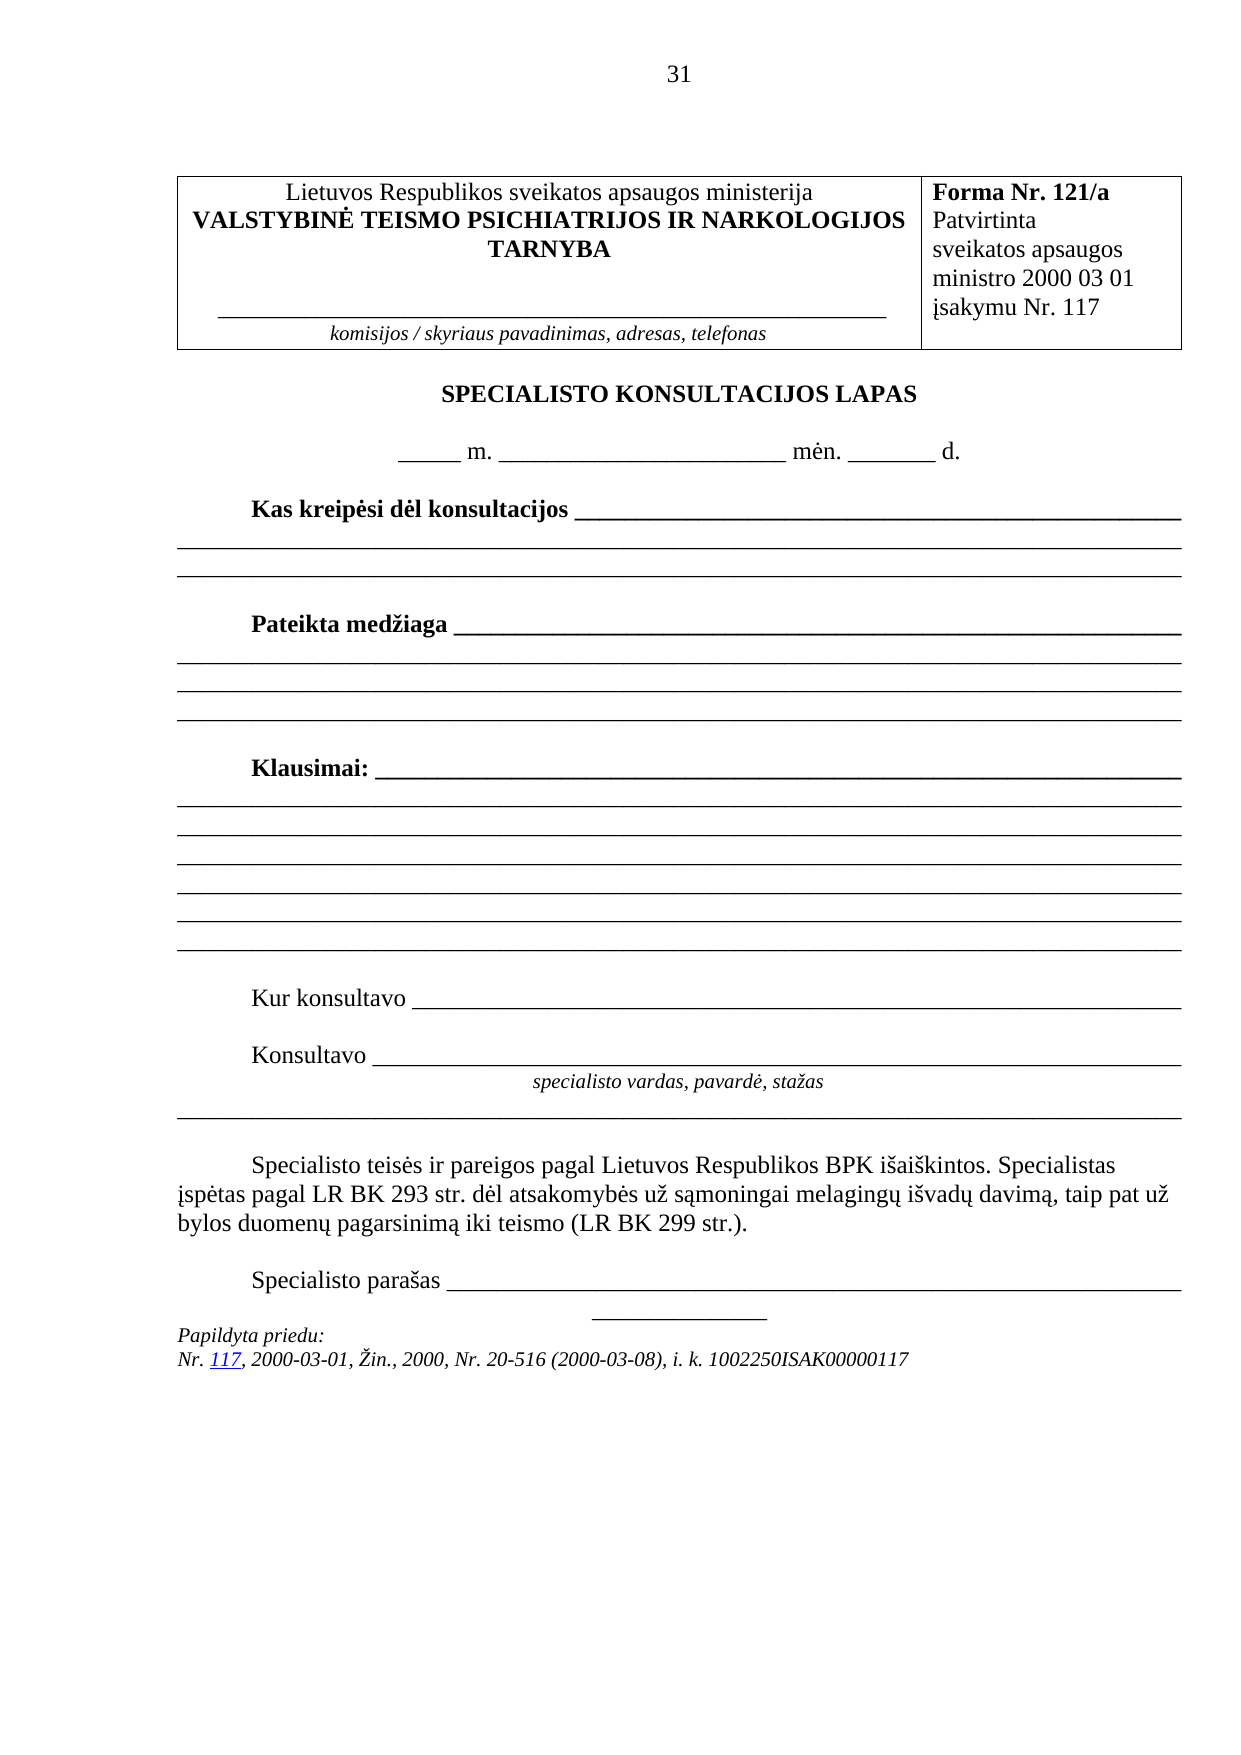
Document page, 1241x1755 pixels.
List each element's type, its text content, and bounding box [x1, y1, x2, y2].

text Pateikta medžiaga [177, 609, 1181, 638]
text Kas kreipėsi dėl konsultacijos [177, 494, 1181, 523]
table_header Forma Nr. 121/a Patvirtinta sveikatos apsaugos ministro 2000 03 01 įsakymu Nr. 117 [922, 177, 1181, 349]
text Specialisto teisės ir pareigos pagal Lietuvos Respublikos BPK išaiškintos. Specialistas įspėtas pagal LR BK 293 str. dėl atsakomybės už sąmoningai melagingų išvadų davimą, taip pat už bylos duomenų pagarsinimą iki teismo (LR BK 299 str.). [177, 1151, 1181, 1237]
text Papildyta priedu: [177, 1323, 1181, 1347]
table_header Lietuvos Respublikos sveikatos apsaugos ministerija VALSTYBINĖ TEISMO PSICHIATRIJOS IR NARKOLOGIJOS TARNYBA komisijos / skyriaus pavadinimas, adresas, telefonas [178, 177, 921, 349]
text SPECIALISTO KONSULTACIJOS LAPAS [177, 379, 1181, 408]
text Konsultavo [177, 1040, 1181, 1069]
text ______________ [177, 1294, 1181, 1323]
text _____ m. mėn. _______ d. [177, 436, 1181, 465]
text Klausimai: [177, 753, 1181, 781]
text specialisto vardas, pavardė, stažas [177, 1069, 1181, 1093]
text Kur konsultavo [177, 983, 1181, 1011]
text Nr. 117, 2000-03-01, Žin., 2000, Nr. 20-516 (2000-03-08), i. k. 1002250ISAK00000117 [177, 1347, 1181, 1371]
text Specialisto parašas [177, 1266, 1181, 1294]
